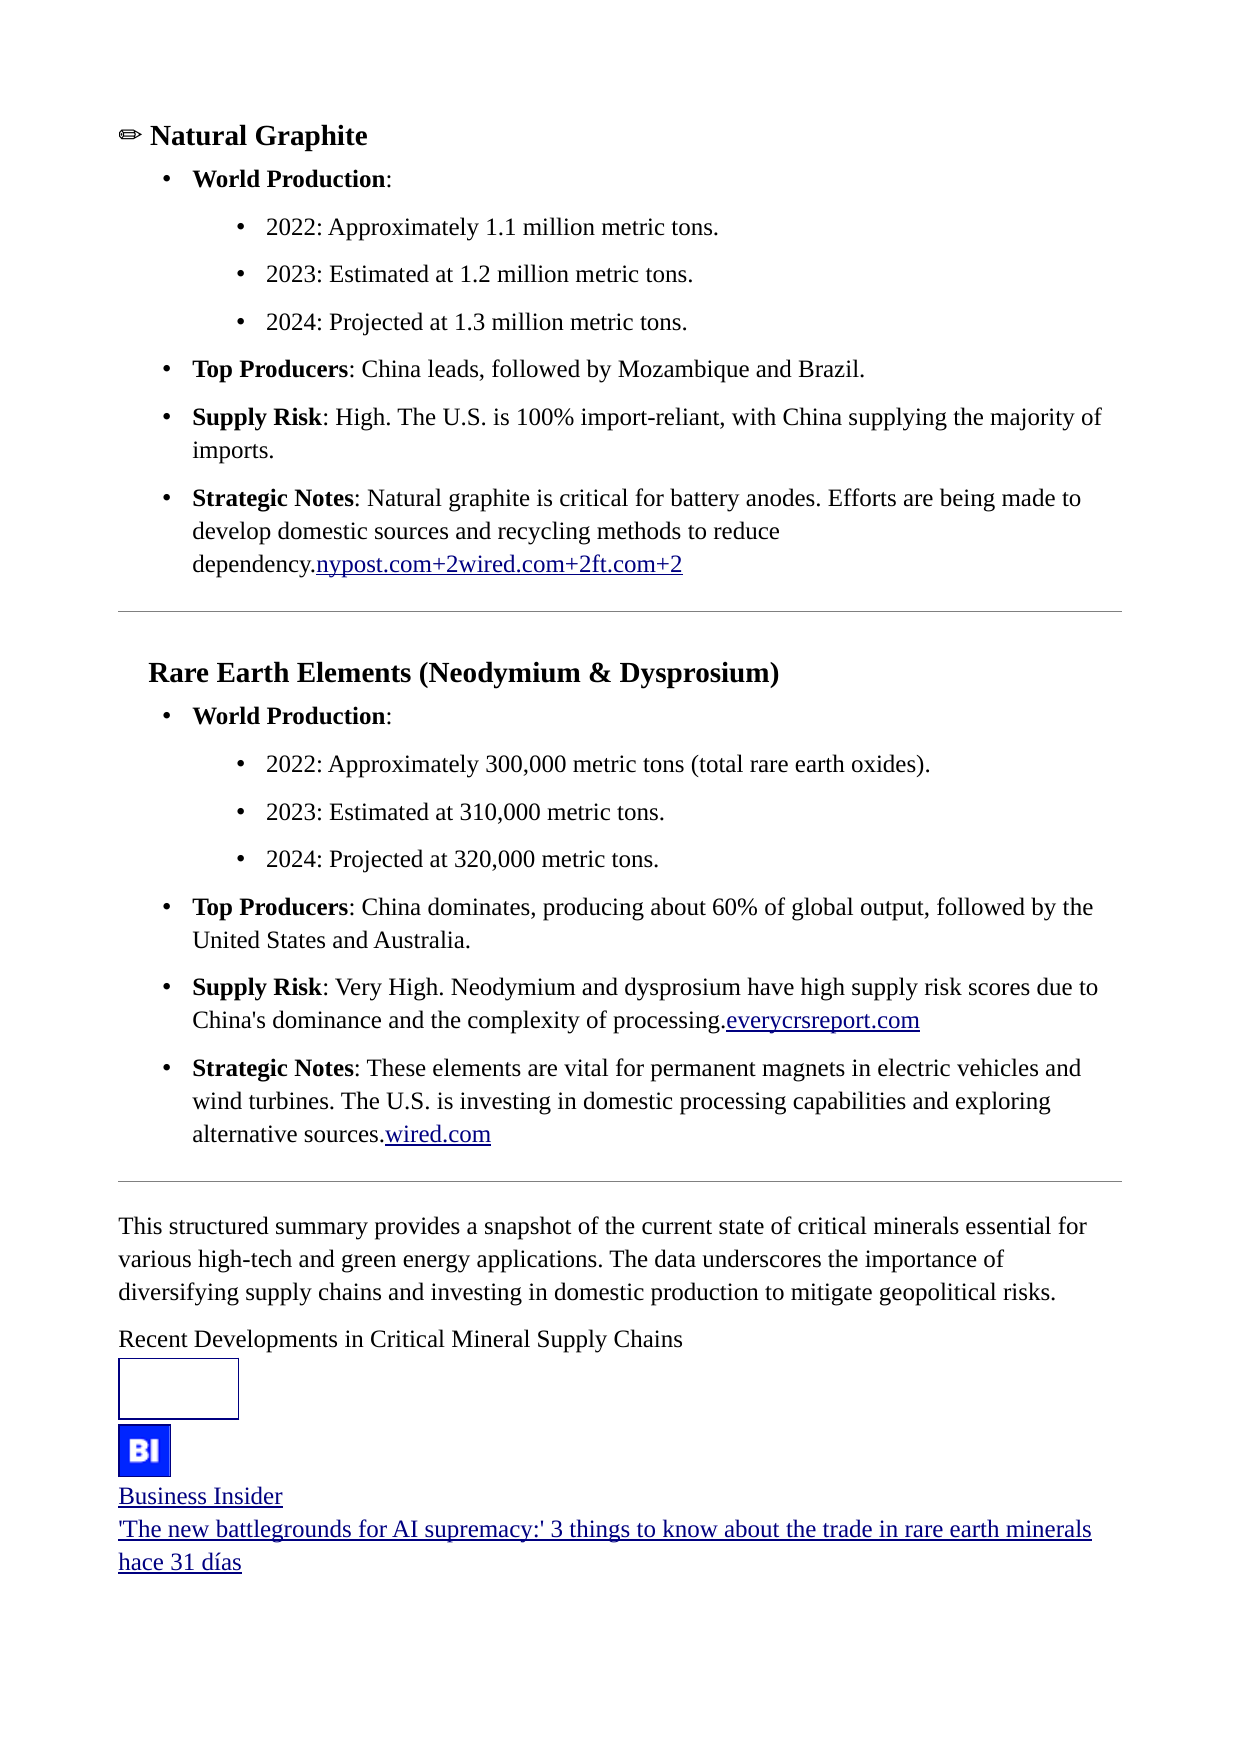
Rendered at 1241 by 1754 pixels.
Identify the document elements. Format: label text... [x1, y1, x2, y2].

text Recent Developments in Critical Mineral Supply Chains [118, 1324, 1122, 1353]
list Top Producers: China leads, followed by Mozambique and Brazil. [162, 354, 1122, 383]
list World Production: [162, 701, 1122, 730]
list Supply Risk: Very High. Neodymium and dysprosium have high supply risk scores due to China's dominance and the complexity of processing.everycrsreport.com [162, 972, 1122, 1034]
list 2024: Projected at 320,000 metric tons. [236, 844, 1122, 873]
list 2022: Approximately 300,000 metric tons (total rare earth oxides). [236, 749, 1122, 778]
text hace 31 días [118, 1547, 1122, 1576]
list Strategic Notes: These elements are vital for permanent magnets in electric vehicles and wind turbines. The U.S. is investing in domestic processing capabilities and exploring alternative sources.wired.com [162, 1053, 1122, 1148]
list 2022: Approximately 1.1 million metric tons. [236, 212, 1122, 241]
list Supply Risk: High. The U.S. is 100% import-reliant, with China supplying the majority of imports. [162, 402, 1122, 464]
text This structured summary provides a snapshot of the current state of critical minerals essential for various high-tech and green energy applications. The data underscores the importance of diversifying supply chains and investing in domestic production to mitigate geopolitical risks. [118, 1211, 1122, 1306]
list Strategic Notes: Natural graphite is critical for battery anodes. Efforts are being made to develop domestic sources and recycling methods to reduce dependency.nypost.com+2wired.com+2ft.com+2 [162, 483, 1122, 578]
subtitle 🌈 Rare Earth Elements (Neodymium & Dysprosium) [118, 655, 1122, 689]
list 2024: Projected at 1.3 million metric tons. [236, 307, 1122, 336]
list 2023: Estimated at 1.2 million metric tons. [236, 259, 1122, 288]
list Top Producers: China dominates, producing about 60% of global output, followed by the United States and Australia. [162, 892, 1122, 953]
text 'The new battlegrounds for AI supremacy:' 3 things to know about the trade in rare earth minerals [118, 1514, 1122, 1543]
list 2023: Estimated at 310,000 metric tons. [236, 797, 1122, 825]
list World Production: [162, 164, 1122, 193]
picture [120, 1426, 170, 1476]
subtitle ✏️ Natural Graphite [118, 118, 1122, 152]
text Business Insider [118, 1481, 1122, 1510]
